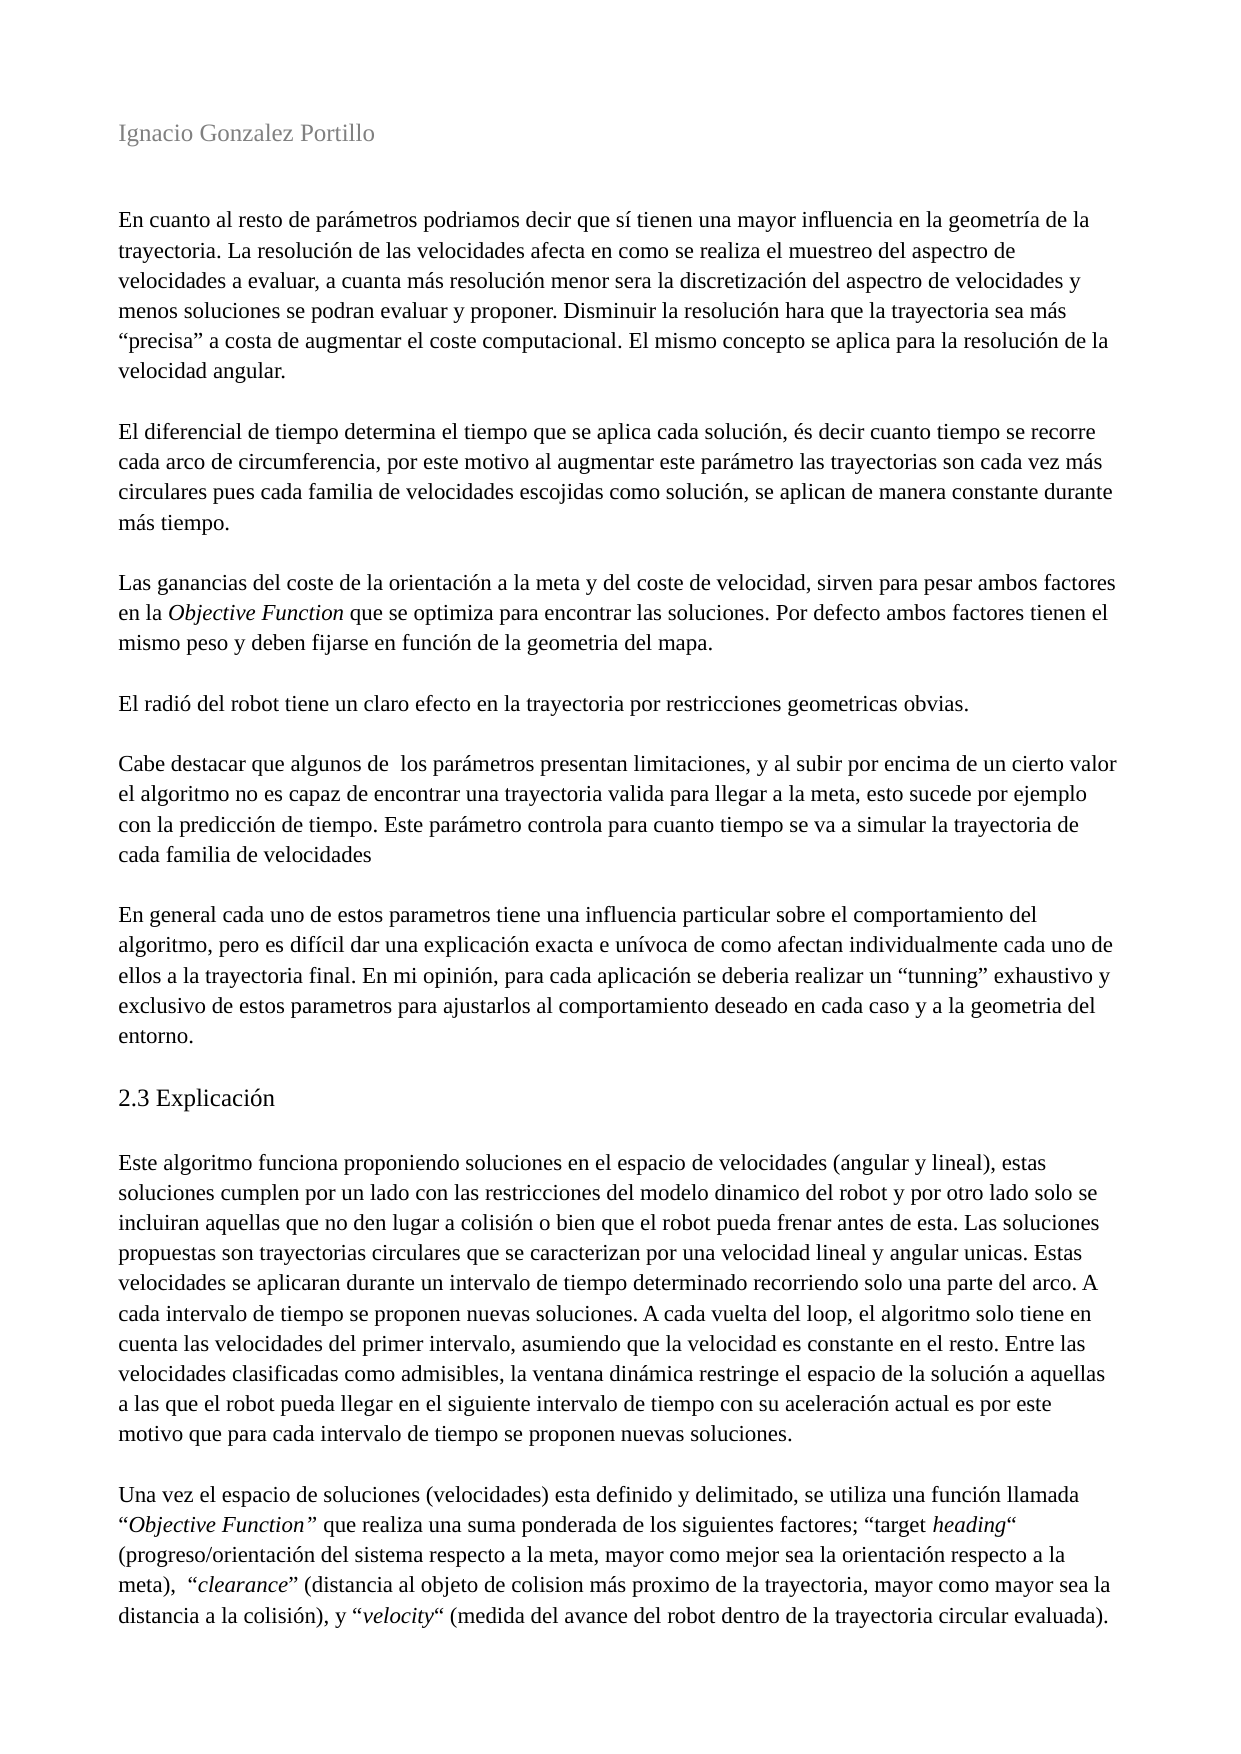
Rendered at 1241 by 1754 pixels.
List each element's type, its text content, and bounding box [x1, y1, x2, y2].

text Este algoritmo funciona proponiendo soluciones en el espacio de velocidades (angular y lineal), estas soluciones cumplen por un lado con las restricciones del modelo dinamico del robot y por otro lado solo se incluiran aquellas que no den lugar a colisión o bien que el robot pueda frenar antes de esta. Las soluciones propuestas son trayectorias circulares que se caracterizan por una velocidad lineal y angular unicas. Estas velocidades se aplicaran durante un intervalo de tiempo determinado recorriendo solo una parte del arco. A cada intervalo de tiempo se proponen nuevas soluciones. A cada vuelta del loop, el algoritmo solo tiene en cuenta las velocidades del primer intervalo, asumiendo que la velocidad es constante en el resto. Entre las velocidades clasificadas como admisibles, la ventana dinámica restringe el espacio de la solución a aquellas a las que el robot pueda llegar en el siguiente intervalo de tiempo con su aceleración actual es por este motivo que para cada intervalo de tiempo se proponen nuevas soluciones. [118, 1149, 1122, 1447]
text El radió del robot tiene un claro efecto en la trayectoria por restricciones geometricas obvias. [118, 690, 1122, 716]
text El diferencial de tiempo determina el tiempo que se aplica cada solución, és decir cuanto tiempo se recorre cada arco de circumferencia, por este motivo al augmentar este parámetro las trayectorias son cada vez más circulares pues cada familia de velocidades escojidas como solución, se aplican de manera constante durante más tiempo. [118, 418, 1122, 535]
text 2.3 Explicación [118, 1083, 1122, 1111]
text En general cada uno de estos parametros tiene una influencia particular sobre el comportamiento del algoritmo, pero es difícil dar una explicación exacta e unívoca de como afectan individualmente cada uno de ellos a la trayectoria final. En mi opinión, para cada aplicación se deberia realizar un “tunning” exhaustivo y exclusivo de estos parametros para ajustarlos al comportamiento deseado en cada caso y a la geometria del entorno. [118, 901, 1122, 1048]
text Cabe destacar que algunos de los parámetros presentan limitaciones, y al subir por encima de un cierto valor el algoritmo no es capaz de encontrar una trayectoria valida para llegar a la meta, esto sucede por ejemplo con la predicción de tiempo. Este parámetro controla para cuanto tiempo se va a simular la trayectoria de cada familia de velocidades [118, 750, 1122, 867]
text Una vez el espacio de soluciones (velocidades) esta definido y delimitado, se utiliza una función llamada “Objective Function” que realiza una suma ponderada de los siguientes factores; “target heading“ (progreso/orientación del sistema respecto a la meta, mayor como mejor sea la orientación respecto a la meta), “clearance” (distancia al objeto de colision más proximo de la trayectoria, mayor como mayor sea la distancia a la colisión), y “velocity“ (medida del avance del robot dentro de la trayectoria circular evaluada). [118, 1481, 1122, 1628]
text En cuanto al resto de parámetros podriamos decir que sí tienen una mayor influencia en la geometría de la trayectoria. La resolución de las velocidades afecta en como se realiza el muestreo del aspectro de velocidades a evaluar, a cuanta más resolución menor sera la discretización del aspectro de velocidades y menos soluciones se podran evaluar y proponer. Disminuir la resolución hara que la trayectoria sea más “precisa” a costa de augmentar el coste computacional. El mismo concepto se aplica para la resolución de la velocidad angular. [118, 207, 1122, 384]
text Las ganancias del coste de la orientación a la meta y del coste de velocidad, sirven para pesar ambos factores en la Objective Function que se optimiza para encontrar las soluciones. Por defecto ambos factores tienen el mismo peso y deben fijarse en función de la geometria del mapa. [118, 569, 1122, 656]
